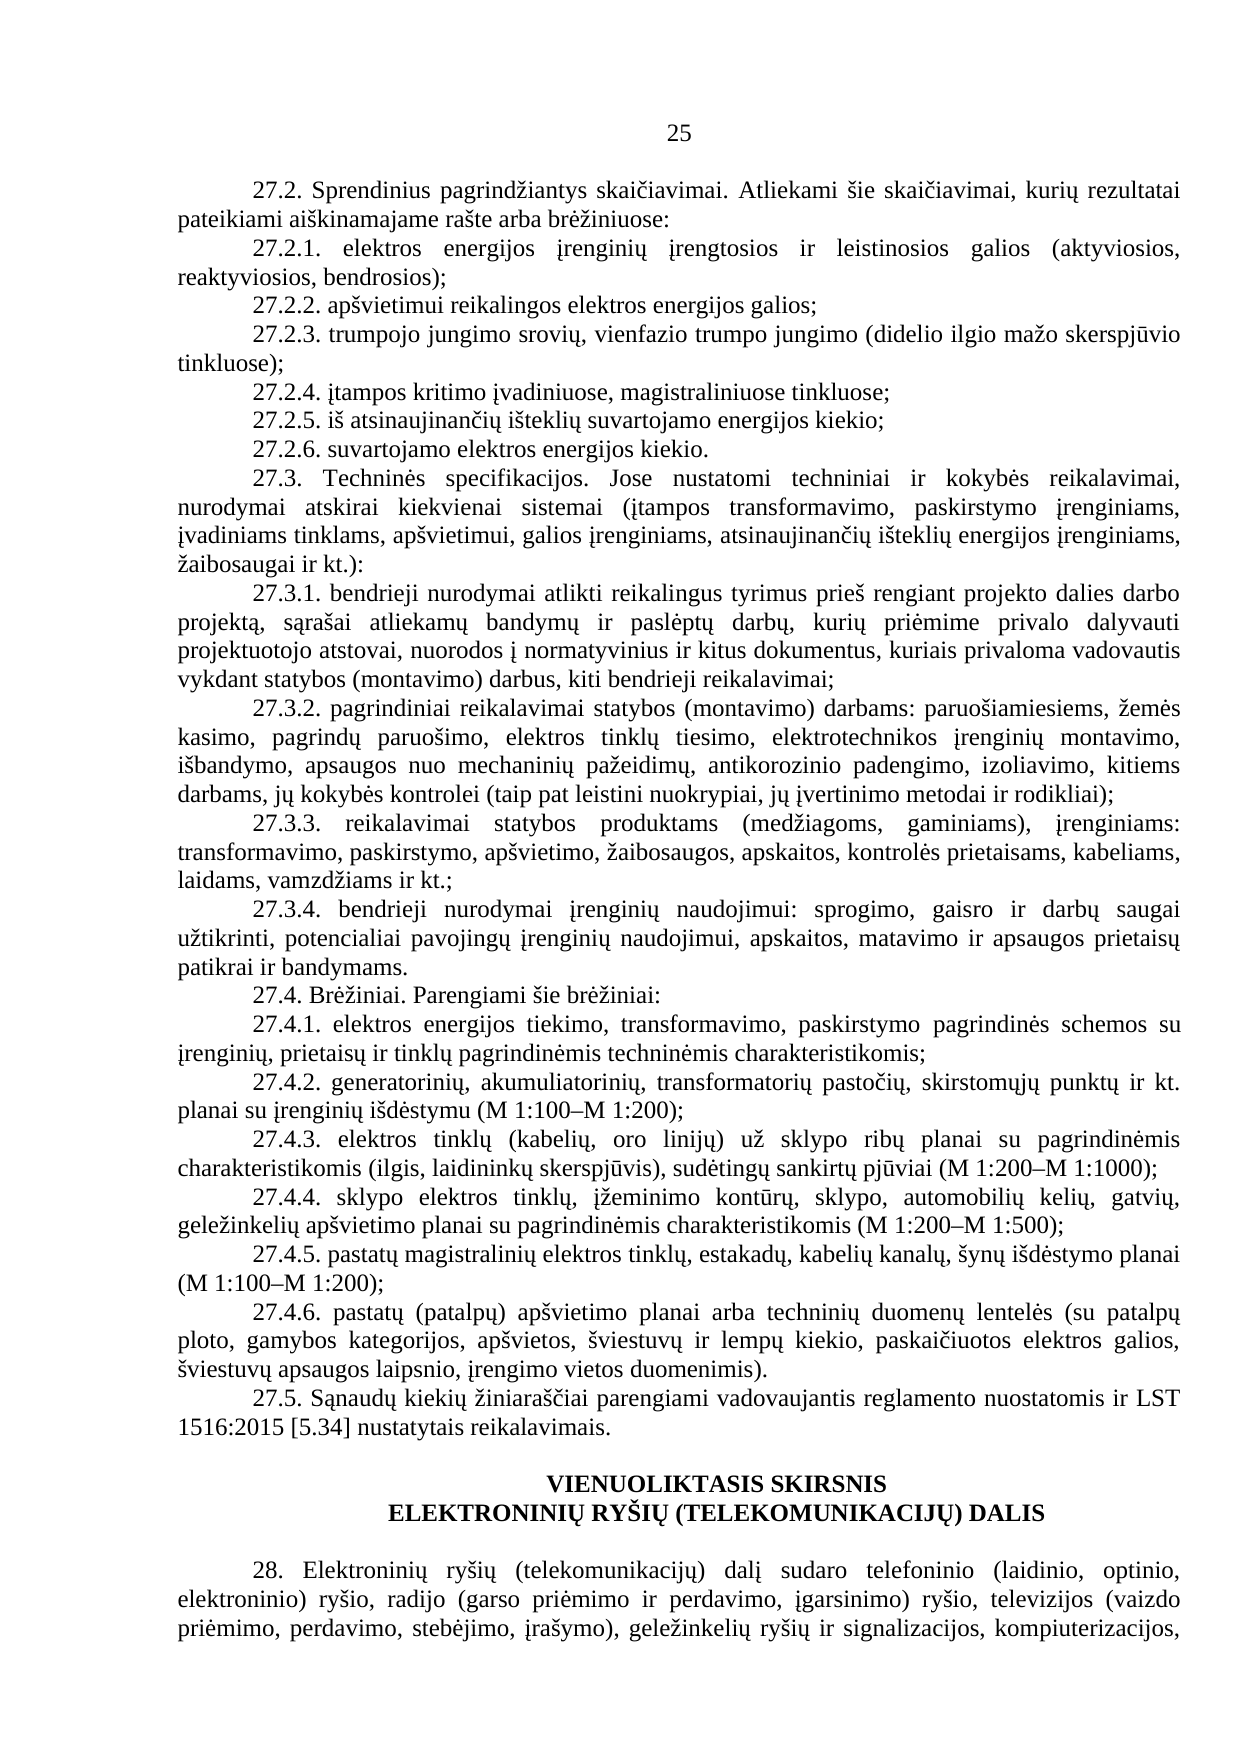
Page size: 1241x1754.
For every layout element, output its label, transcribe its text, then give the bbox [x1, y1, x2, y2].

text 27.2.5. iš atsinaujinančių išteklių suvartojamo energijos kiekio; [177, 406, 1181, 434]
text 27.2. Sprendinius pagrindžiantys skaičiavimai. Atliekami šie skaičiavimai, kurių rezultatai pateikiami aiškinamajame rašte arba brėžiniuose: [177, 176, 1181, 233]
text 27.4.4. sklypo elektros tinklų, įžeminimo kontūrų, sklypo, automobilių kelių, gatvių, geležinkelių apšvietimo planai su pagrindinėmis charakteristikomis (M 1:200–M 1:500); [177, 1182, 1181, 1239]
text 27.5. Sąnaudų kiekių žiniaraščiai parengiami vadovaujantis reglamento nuostatomis ir LST 1516:2015 [5.34] nustatytais reikalavimais. [177, 1383, 1181, 1441]
text 27.2.2. apšvietimui reikalingos elektros energijos galios; [177, 291, 1181, 319]
text 28. Elektroninių ryšių (telekomunikacijų) dalį sudaro telefoninio (laidinio, optinio, elektroninio) ryšio, radijo (garso priėmimo ir perdavimo, įgarsinimo) ryšio, televizijos (vaizdo priėmimo, perdavimo, stebėjimo, įrašymo), geležinkelių ryšių ir signalizacijos, kompiuterizacijos, [177, 1556, 1181, 1642]
text 27.2.6. suvartojamo elektros energijos kiekio. [177, 434, 1181, 463]
text 27.3.3. reikalavimai statybos produktams (medžiagoms, gaminiams), įrenginiams: transformavimo, paskirstymo, apšvietimo, žaibosaugos, apskaitos, kontrolės prietaisams, kabeliams, laidams, vamzdžiams ir kt.; [177, 808, 1181, 894]
text 27.3.1. bendrieji nurodymai atlikti reikalingus tyrimus prieš rengiant projekto dalies darbo projektą, sąrašai atliekamų bandymų ir paslėptų darbų, kurių priėmime privalo dalyvauti projektuotojo atstovai, nuorodos į normatyvinius ir kitus dokumentus, kuriais privaloma vadovautis vykdant statybos (montavimo) darbus, kiti bendrieji reikalavimai; [177, 578, 1181, 693]
text 27.3.4. bendrieji nurodymai įrenginių naudojimui: sprogimo, gaisro ir darbų saugai užtikrinti, potencialiai pavojingų įrenginių naudojimui, apskaitos, matavimo ir apsaugos prietaisų patikrai ir bandymams. [177, 894, 1181, 981]
text 27.3. Techninės specifikacijos. Jose nustatomi techniniai ir kokybės reikalavimai, nurodymai atskirai kiekvienai sistemai (įtampos transformavimo, paskirstymo įrenginiams, įvadiniams tinklams, apšvietimui, galios įrenginiams, atsinaujinančių išteklių energijos įrenginiams, žaibosaugai ir kt.): [177, 463, 1181, 578]
text 27.4.6. pastatų (patalpų) apšvietimo planai arba techninių duomenų lentelės (su patalpų ploto, gamybos kategorijos, apšvietos, šviestuvų ir lempų kiekio, paskaičiuotos elektros galios, šviestuvų apsaugos laipsnio, įrengimo vietos duomenimis). [177, 1297, 1181, 1383]
text 27.3.2. pagrindiniai reikalavimai statybos (montavimo) darbams: paruošiamiesiems, žemės kasimo, pagrindų paruošimo, elektros tinklų tiesimo, elektrotechnikos įrenginių montavimo, išbandymo, apsaugos nuo mechaninių pažeidimų, antikorozinio padengimo, izoliavimo, kitiems darbams, jų kokybės kontrolei (taip pat leistini nuokrypiai, jų įvertinimo metodai ir rodikliai); [177, 693, 1181, 808]
text 27.4.3. elektros tinklų (kabelių, oro linijų) už sklypo ribų planai su pagrindinėmis charakteristikomis (ilgis, laidininkų skerspjūvis), sudėtingų sankirtų pjūviai (M 1:200–M 1:1000); [177, 1124, 1181, 1182]
text 27.2.3. trumpojo jungimo srovių, vienfazio trumpo jungimo (didelio ilgio mažo skerspjūvio tinkluose); [177, 319, 1181, 377]
text 27.4. Brėžiniai. Parengiami šie brėžiniai: [177, 981, 1181, 1009]
text 27.2.1. elektros energijos įrenginių įrengtosios ir leistinosios galios (aktyviosios, reaktyviosios, bendrosios); [177, 233, 1181, 291]
text ELEKTRONINIŲ RYŠIŲ (TELEKOMUNIKACIJŲ) DALIS [177, 1498, 1181, 1527]
text 27.4.5. pastatų magistralinių elektros tinklų, estakadų, kabelių kanalų, šynų išdėstymo planai (M 1:100–M 1:200); [177, 1239, 1181, 1297]
text 27.4.2. generatorinių, akumuliatorinių, transformatorių pastočių, skirstomųjų punktų ir kt. planai su įrenginių išdėstymu (M 1:100–M 1:200); [177, 1067, 1181, 1124]
text VIENUOLIKTASIS SKIRSNIS [177, 1469, 1181, 1498]
text 27.4.1. elektros energijos tiekimo, transformavimo, paskirstymo pagrindinės schemos su įrenginių, prietaisų ir tinklų pagrindinėmis techninėmis charakteristikomis; [177, 1009, 1181, 1067]
text 27.2.4. įtampos kritimo įvadiniuose, magistraliniuose tinkluose; [177, 377, 1181, 406]
